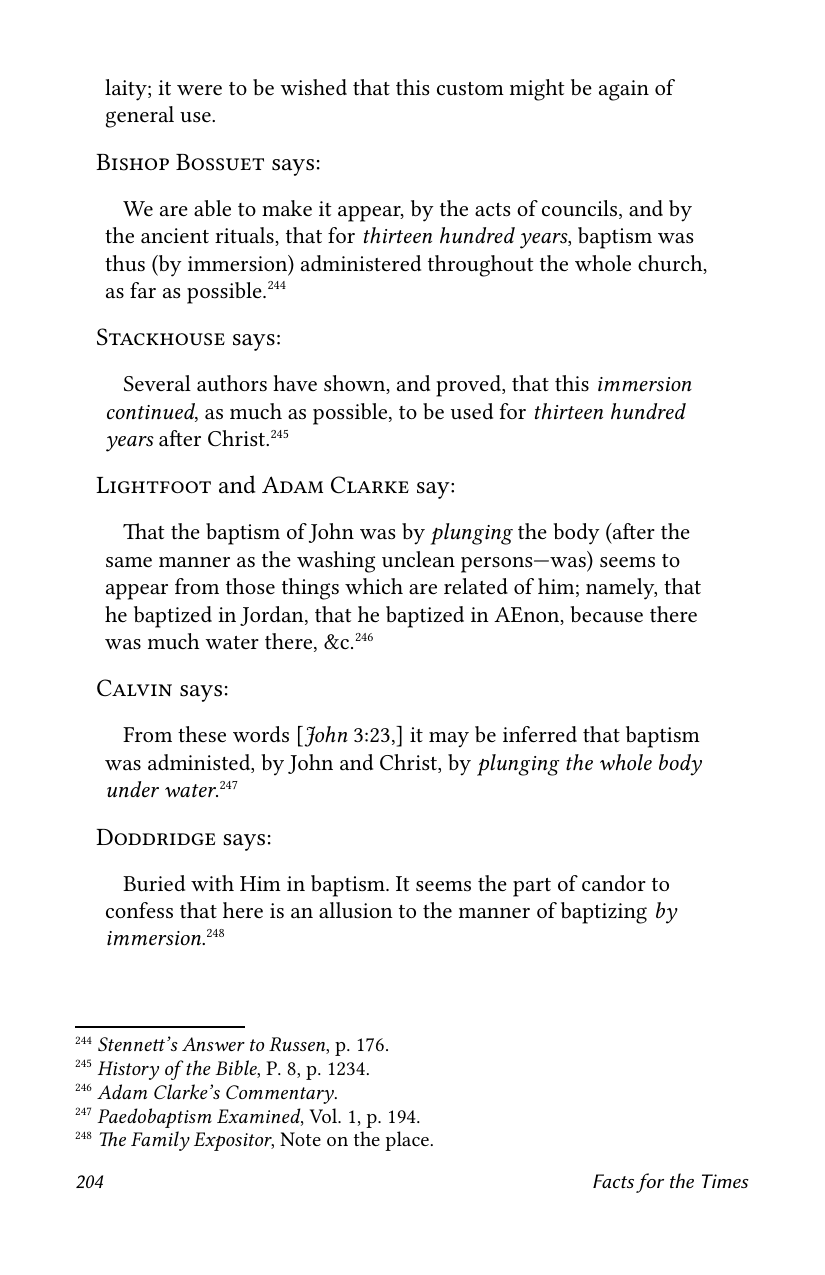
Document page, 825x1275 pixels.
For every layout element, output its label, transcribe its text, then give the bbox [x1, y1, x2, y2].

text Stackhouse says: [75, 323, 750, 352]
text Buried with Him in baptism. It seems the part of candor to confess that here is an allusion to the manner of baptizing by immersion. [105, 870, 720, 951]
text Several authors have shown, and proved, that this immersion continued, as much as possible, to be used for thirteen hundred years after Christ. [105, 371, 720, 452]
text Bishop Bossuet says: [75, 148, 750, 176]
text Doddridge says: [75, 822, 750, 851]
text From these words [John 3:23,] it may be inferred that baptism was administed, by John and Christ, by plunging the whole body under water. [105, 722, 720, 803]
text History of the Bible, P. 8, p. 1234. [75, 1057, 750, 1081]
text Paedobaptism Examined, Vol. 1, p. 194. [75, 1104, 750, 1128]
text Lightfoot and Adam Clarke say: [75, 471, 750, 500]
text Stennett’s Answer to Russen, p. 176. [75, 1033, 750, 1057]
text Adam Clarke’s Commentary. [75, 1081, 750, 1104]
text The Family Expositor, Note on the place. [75, 1128, 750, 1152]
text laity; it were to be wished that this custom might be again of general use. [105, 75, 720, 128]
text We are able to make it appear, by the acts of councils, and by the ancient rituals, that for thirteen hundred years, baptism was thus (by immersion) administered throughout the whole church, as far as possible. [105, 196, 720, 304]
text Calvin says: [75, 674, 750, 703]
text That the baptism of John was by plunging the body (after the same manner as the washing unclean persons—was) seems to appear from those things which are related of him; namely, that he baptized in Jordan, that he baptized in AEnon, because there was much water there, &c. [105, 519, 720, 655]
